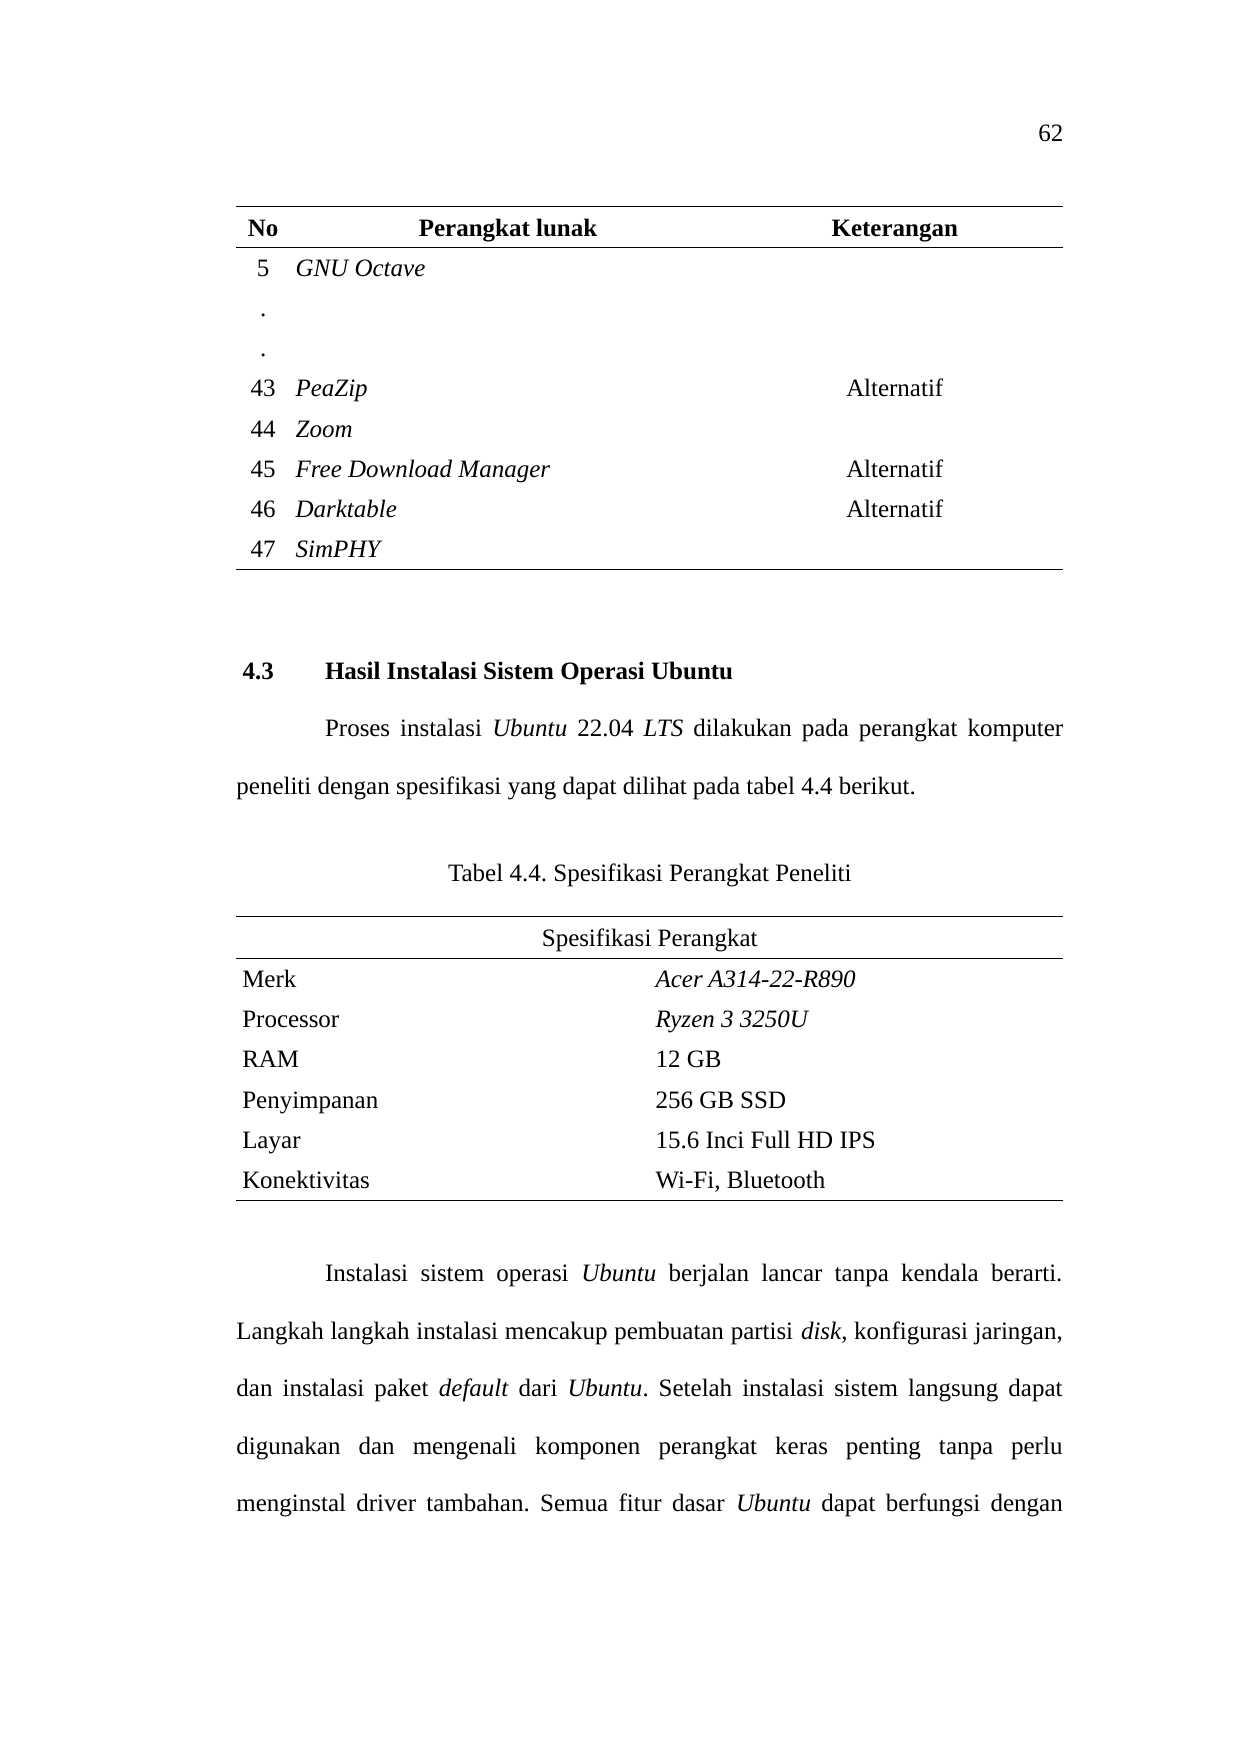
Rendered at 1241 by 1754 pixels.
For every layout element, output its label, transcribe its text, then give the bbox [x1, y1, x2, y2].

table_cell . [236, 328, 289, 368]
table_cell 45 [236, 448, 289, 488]
table_cell [726, 408, 1063, 448]
table_cell Alternatif [726, 448, 1063, 488]
table_cell Wi-Fi, Bluetooth [650, 1160, 1063, 1200]
table_cell Ryzen 3 3250U [650, 999, 1063, 1039]
table_cell [726, 328, 1063, 368]
table_cell 43 [236, 368, 289, 408]
table_cell 5 [236, 248, 289, 287]
table_cell RAM [236, 1039, 649, 1079]
table_cell [726, 248, 1063, 287]
table_cell Alternatif [726, 368, 1063, 408]
table_cell 46 [236, 489, 289, 529]
table_cell Alternatif [726, 489, 1063, 529]
table_cell PeaZip [290, 368, 726, 408]
table_cell SimPHY [290, 529, 726, 569]
table_cell [290, 288, 726, 328]
table_cell Darktable [290, 489, 726, 529]
table_cell Konektivitas [236, 1160, 649, 1200]
table_cell Layar [236, 1119, 649, 1159]
table_cell GNU Octave [290, 248, 726, 287]
table_header Perangkat lunak [290, 207, 726, 247]
table_cell Free Download Manager [290, 448, 726, 488]
table_cell Zoom [290, 408, 726, 448]
table_cell 44 [236, 408, 289, 448]
table_cell 15.6 Inci Full HD IPS [650, 1119, 1063, 1159]
table_cell [290, 328, 726, 368]
table_header Spesifikasi Perangkat [236, 917, 1063, 957]
table_cell Processor [236, 999, 649, 1039]
table_header Keterangan [726, 207, 1063, 247]
text Proses instalasi Ubuntu 22.04 LTS dilakukan pada perangkat komputer peneliti dengan spesifikasi yang dapat dilihat pada tabel 4.4 berikut. [236, 713, 1063, 800]
table_cell Acer A314-22-R890 [650, 959, 1063, 999]
table_cell [726, 529, 1063, 569]
text Instalasi sistem operasi Ubuntu berjalan lancar tanpa kendala berarti. Langkah langkah instalasi mencakup pembuatan partisi disk, konfigurasi jaringan, dan instalasi paket default dari Ubuntu. Setelah instalasi sistem langsung dapat digunakan dan mengenali komponen perangkat keras penting tanpa perlu menginstal driver tambahan. Semua fitur dasar Ubuntu dapat berfungsi dengan [236, 1258, 1063, 1517]
table_cell 12 GB [650, 1039, 1063, 1079]
table_cell [726, 288, 1063, 328]
table_cell Merk [236, 959, 649, 999]
table_cell . [236, 288, 289, 328]
table_cell Penyimpanan [236, 1079, 649, 1119]
table_cell 47 [236, 529, 289, 569]
table_header No [236, 207, 289, 247]
text Tabel 4.4. Spesifikasi perangkat peneliti [236, 858, 1063, 887]
subtitle Hasil Instalasi Sistem Operasi Ubuntu [236, 656, 1063, 685]
table_cell 256 GB SSD [650, 1079, 1063, 1119]
